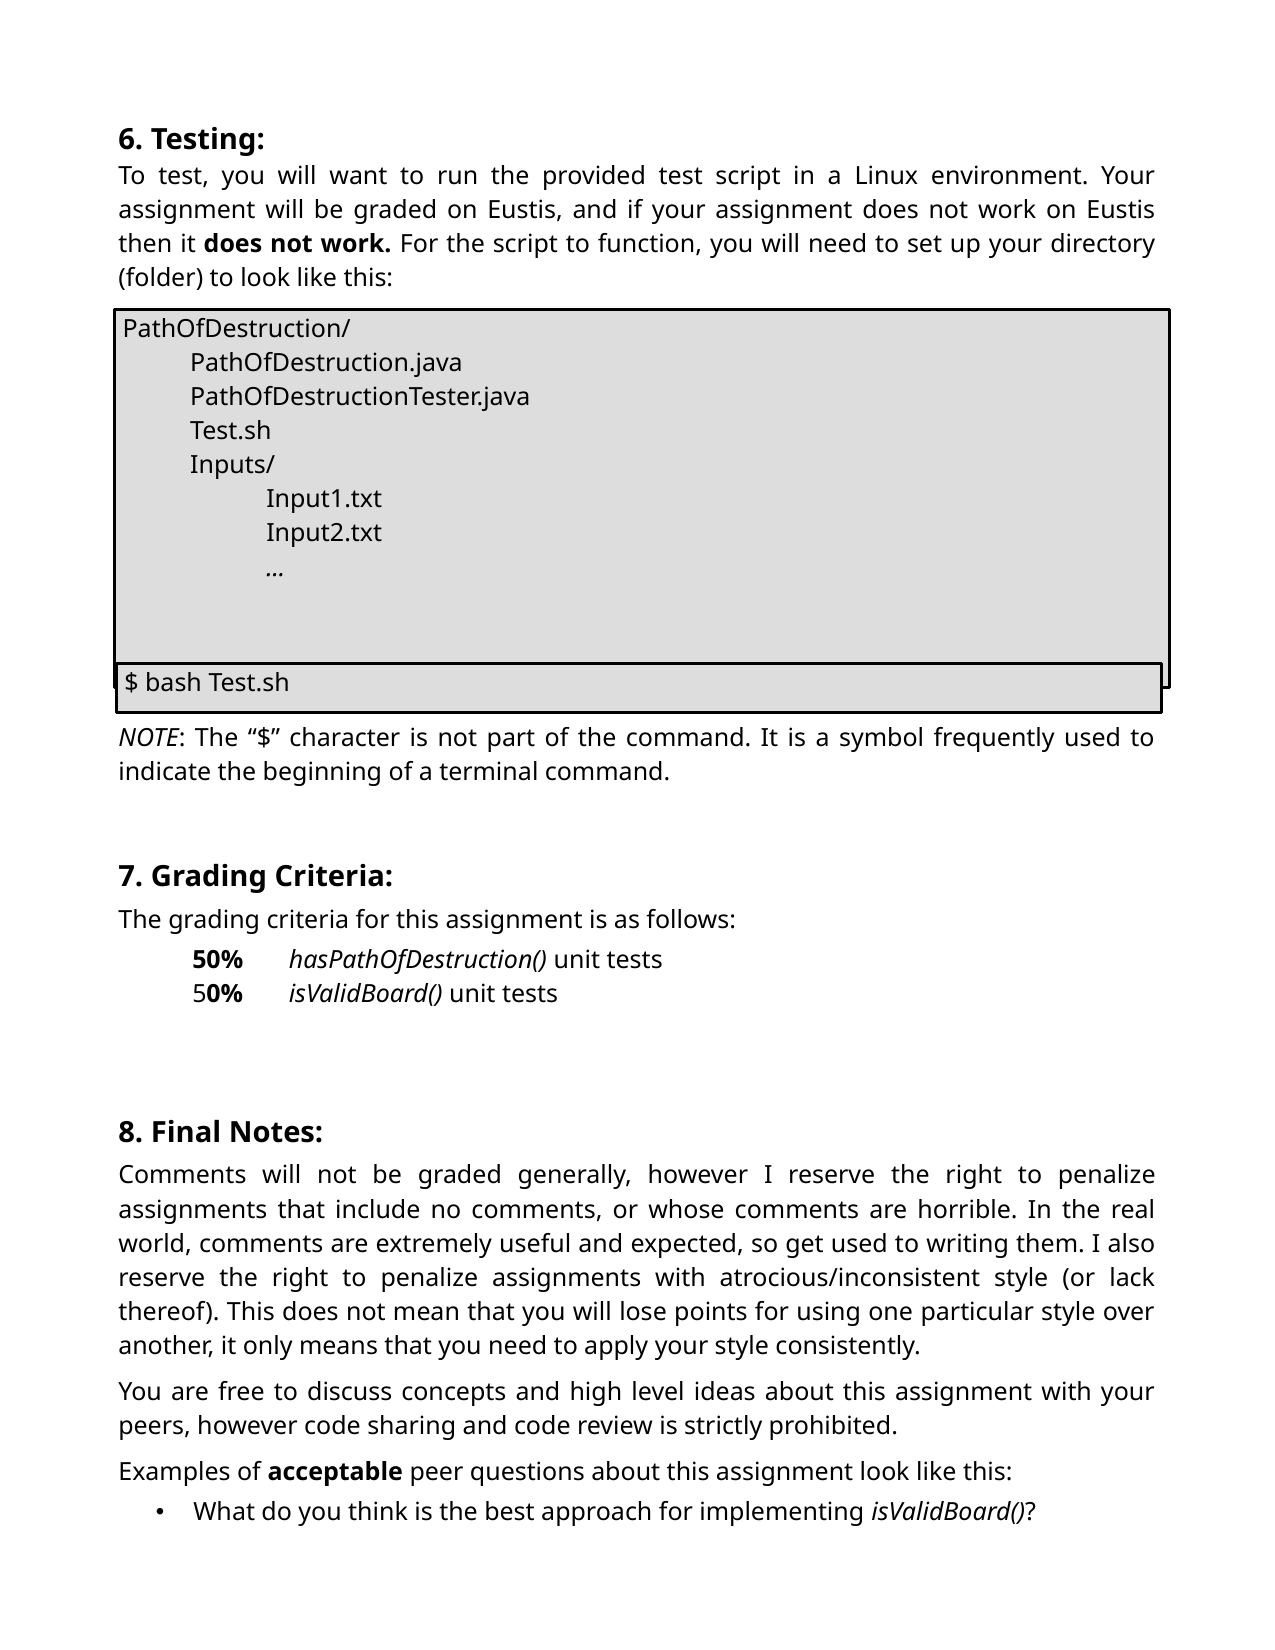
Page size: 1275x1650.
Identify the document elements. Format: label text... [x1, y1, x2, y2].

text To test, you will want to run the provided test script in a Linux environment. Your assignment will be graded on Eustis, and if your assignment does not work on Eustis then it does not work. For the script to function, you will need to set up your directory (folder) to look like this: [118, 158, 1157, 294]
text 7. Grading Criteria: [118, 856, 1157, 895]
text The grading criteria for this assignment is as follows: [118, 901, 1157, 935]
text 50% hasPathOfDestruction() unit tests [118, 941, 1157, 975]
text You are free to discuss concepts and high level ideas about this assignment with your peers, however code sharing and code review is strictly prohibited. [118, 1373, 1157, 1442]
text 6. Testing: [118, 118, 1157, 158]
text NOTE: The “$” character is not part of the command. It is a symbol frequently used to indicate the beginning of a terminal command. [118, 719, 1157, 787]
list What do you think is the best approach for implementing isValidBoard()? [156, 1493, 1157, 1527]
text Examples of acceptable peer questions about this assignment look like this: [118, 1453, 1157, 1487]
text 8. Final Notes: [118, 1112, 1157, 1151]
text Comments will not be graded generally, however I reserve the right to penalize assignments that include no comments, or whose comments are horrible. In the real world, comments are extremely useful and expected, so get used to writing them. I also reserve the right to penalize assignments with atrocious/inconsistent style (or lack thereof). This does not mean that you will lose points for using one particular style over another, it only means that you need to apply your style consistently. [118, 1157, 1157, 1362]
text 50% isValidBoard() unit tests [118, 975, 1157, 1009]
